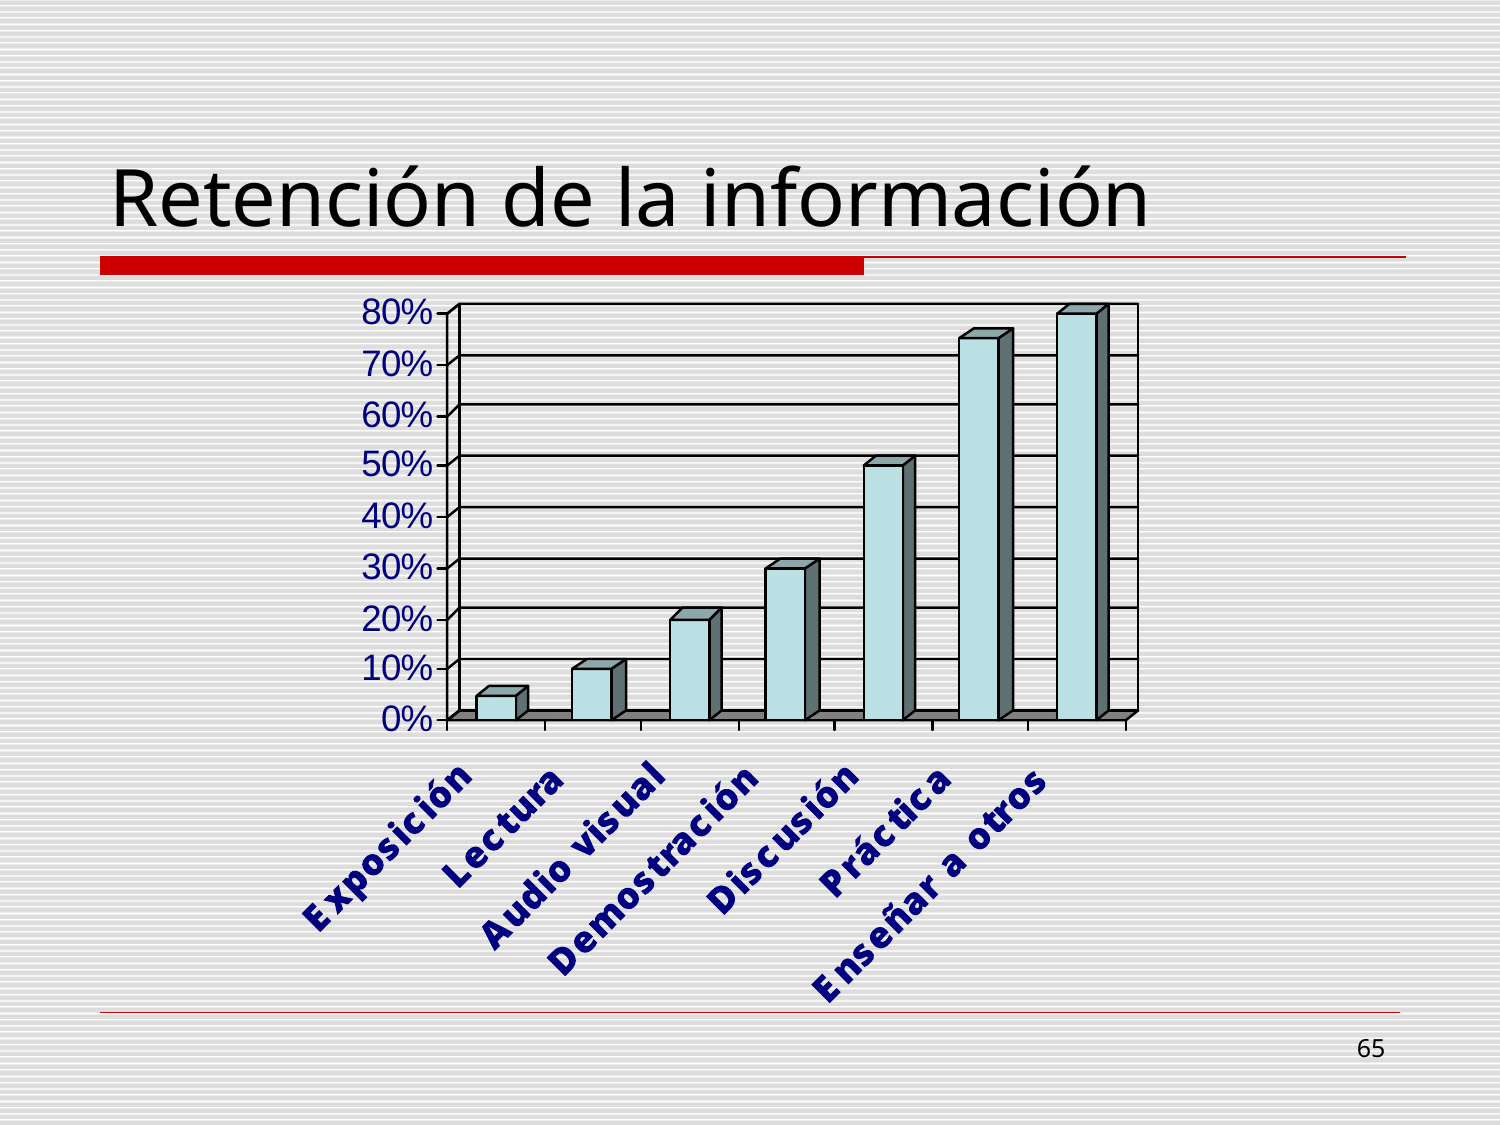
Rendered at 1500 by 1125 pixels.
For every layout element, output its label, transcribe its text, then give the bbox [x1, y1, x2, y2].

text_box [1074, 1024, 1401, 1103]
picture [0, 0, 1500, 1125]
text_box [11, 249, 1288, 1073]
title Retención de la información [94, 49, 1407, 250]
